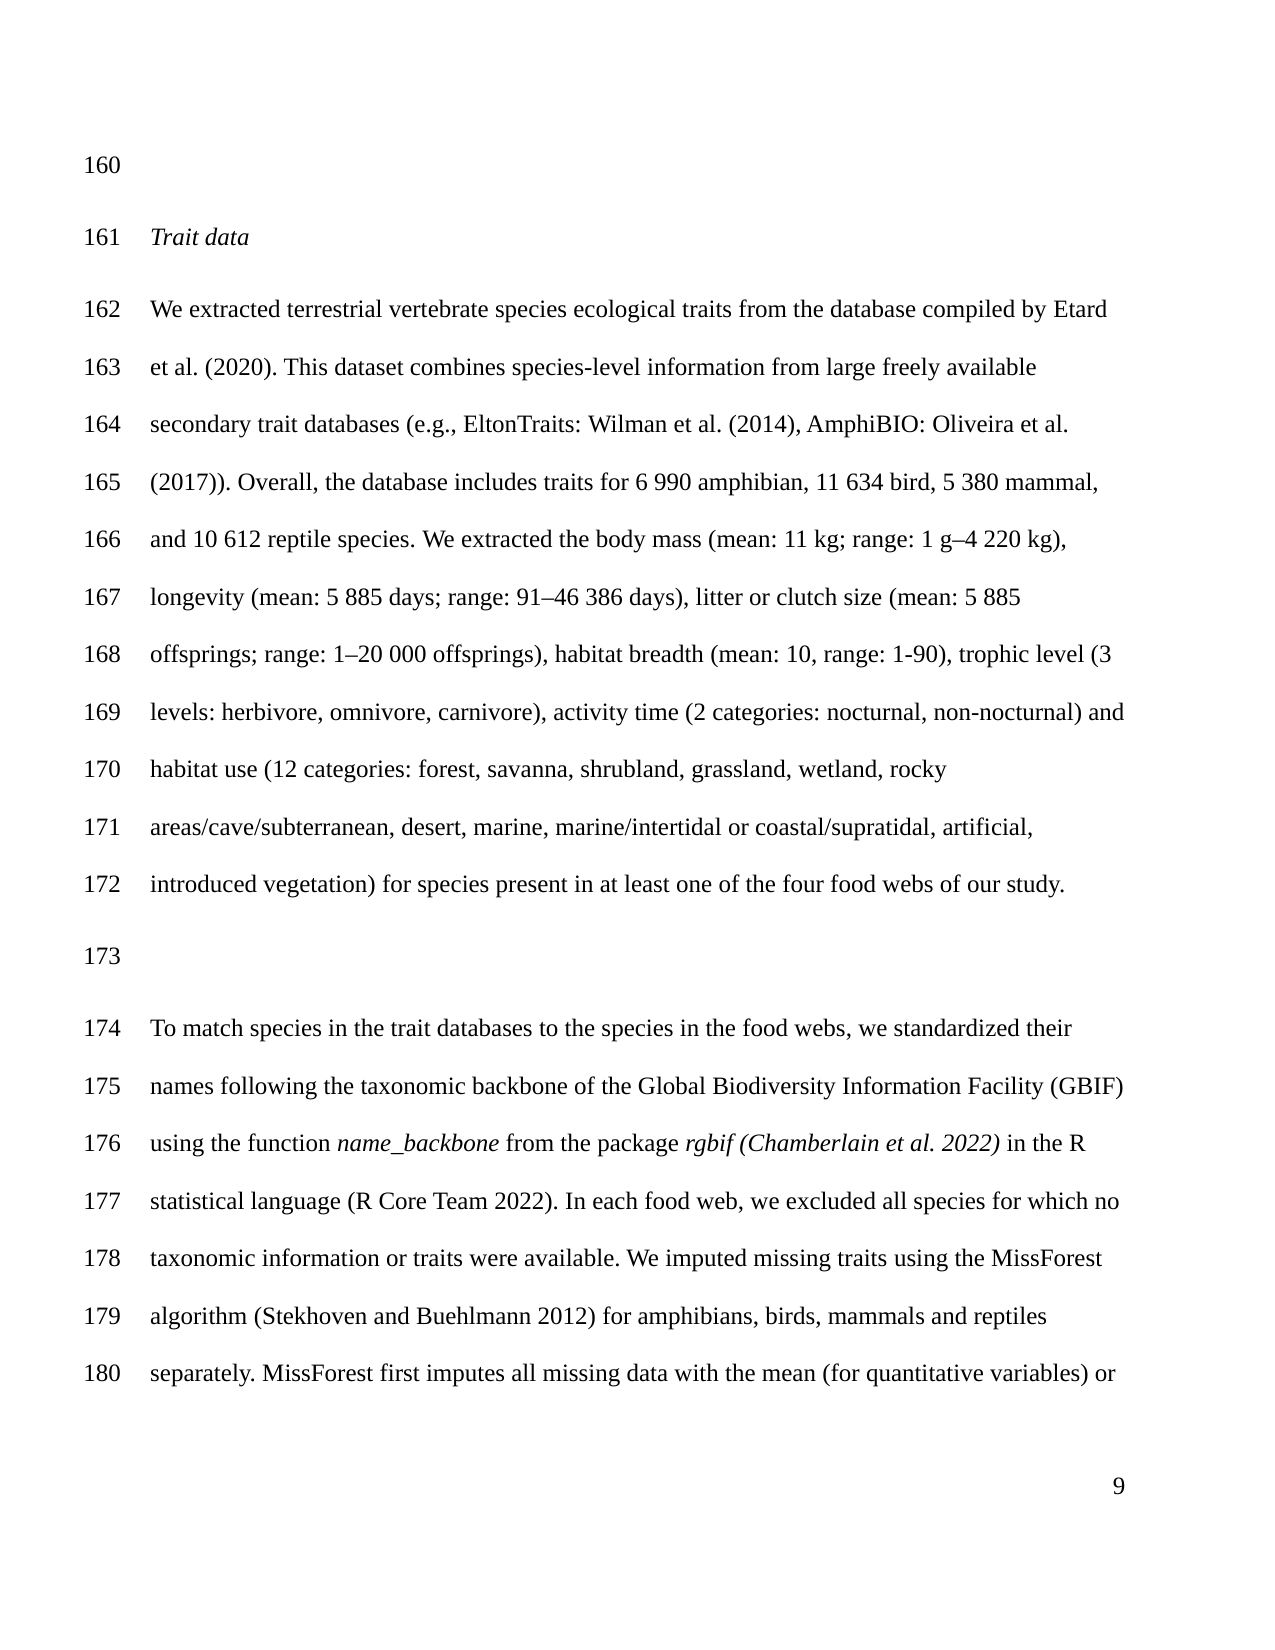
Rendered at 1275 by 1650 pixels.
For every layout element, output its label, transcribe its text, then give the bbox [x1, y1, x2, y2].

text We extracted terrestrial vertebrate species ecological traits from the database compiled by Etard et al. (2020). This dataset combines species-level information from large freely available secondary trait databases (e.g., EltonTraits: Wilman et al. (2014), AmphiBIO: Oliveira et al. (2017)). Overall, the database includes traits for 6 990 amphibian, 11 634 bird, 5 380 mammal, and 10 612 reptile species. We extracted the body mass (mean: 11 kg; range: 1 g–4 220 kg), longevity (mean: 5 885 days; range: 91–46 386 days), litter or clutch size (mean: 5 885 offsprings; range: 1–20 000 offsprings), habitat breadth (mean: 10, range: 1-90), trophic level (3 levels: herbivore, omnivore, carnivore), activity time (2 categories: nocturnal, non-nocturnal) and habitat use (12 categories: forest, savanna, shrubland, grassland, wetland, rocky areas/cave/subterranean, desert, marine, marine/intertidal or coastal/supratidal, artificial, introduced vegetation) for species present in at least one of the four food webs of our study. [150, 294, 1125, 898]
text To match species in the trait databases to the species in the food webs, we standardized their names following the taxonomic backbone of the Global Biodiversity Information Facility (GBIF) using the function name_backbone from the package rgbif (Chamberlain et al. 2022) in the R statistical language (R Core Team 2022). In each food web, we excluded all species for which no taxonomic information or traits were available. We imputed missing traits using the MissForest algorithm (Stekhoven and Buehlmann 2012) for amphibians, birds, mammals and reptiles separately. MissForest first imputes all missing data with the mean (for quantitative variables) or [150, 1013, 1125, 1387]
text Trait data [150, 222, 1125, 251]
